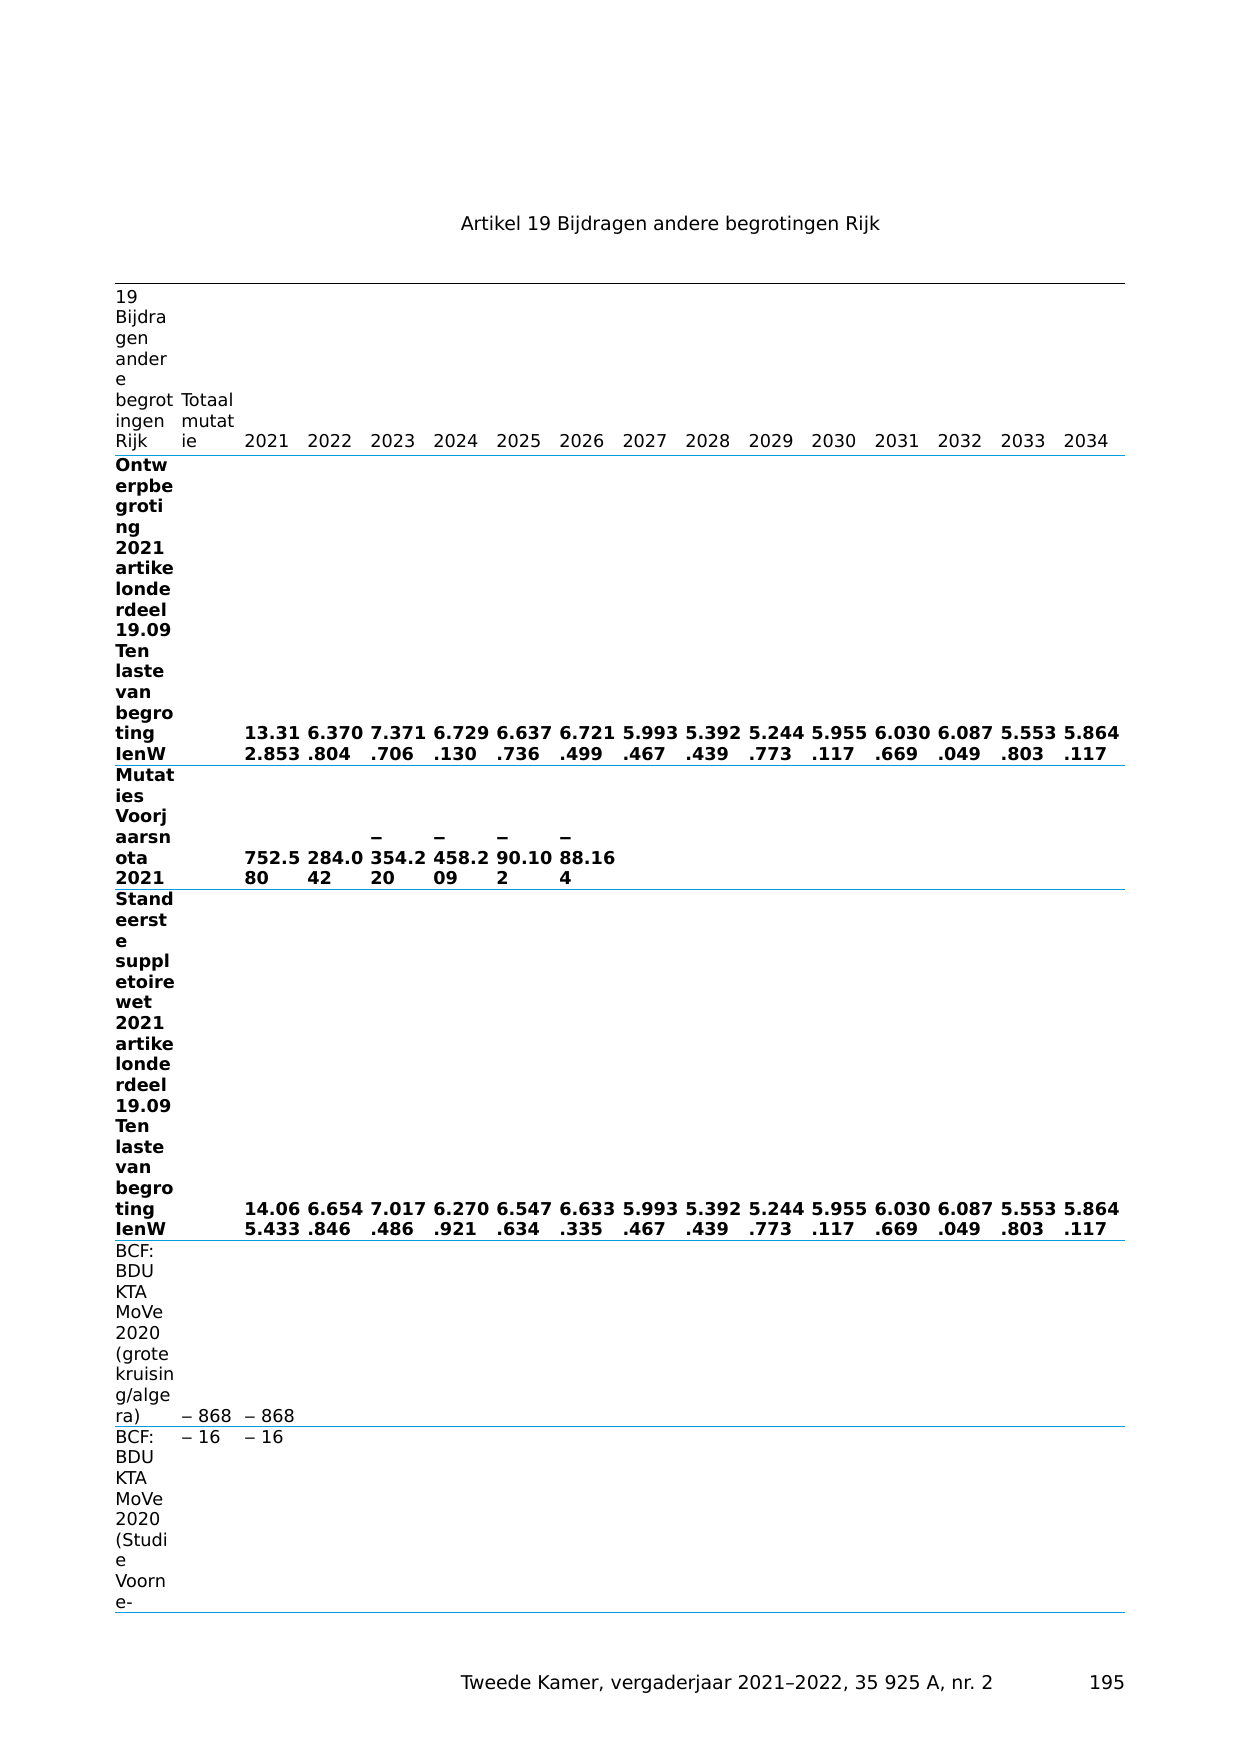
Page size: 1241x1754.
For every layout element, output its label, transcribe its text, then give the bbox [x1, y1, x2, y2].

table_cell 6.370.804 [304, 456, 367, 764]
table_cell Stand eerste suppletoire wet 2021 artikelonderdeel 19.09 Ten laste van begroting IenW [115, 890, 178, 1240]
table_cell 2023 [367, 284, 430, 455]
table_cell 284.042 [304, 766, 367, 889]
table_cell [619, 766, 682, 889]
table_cell [1060, 1427, 1125, 1612]
table_cell 6.547.634 [493, 890, 556, 1240]
table_cell [745, 766, 808, 889]
table_cell [745, 1241, 808, 1426]
table_cell ‒ 458.209 [430, 766, 493, 889]
table_cell [998, 1427, 1060, 1612]
table_cell [493, 1427, 556, 1612]
table_cell [556, 1241, 619, 1426]
table_cell 7.017.486 [367, 890, 430, 1240]
table_cell 5.864.117 [1060, 456, 1125, 764]
table_cell Ontwerpbegroting 2021 artikelonderdeel 19.09 Ten laste van begroting IenW [115, 456, 178, 764]
table_cell [430, 1241, 493, 1426]
table_cell 2031 [871, 284, 934, 455]
table_cell 6.030.669 [871, 456, 934, 764]
table_cell 5.955.117 [808, 890, 871, 1240]
table_cell 752.580 [241, 766, 304, 889]
table_cell Mutaties Voorjaarsnota 2021 [115, 766, 178, 889]
table_cell [1060, 766, 1125, 889]
table_cell 6.729.130 [430, 456, 493, 764]
table_header Tabel 88 Artikel 19 Bijdragen andere begrotingen Rijk (bedragen x € 1.000) [115, 258, 1125, 283]
table_cell [808, 1241, 871, 1426]
table_cell [808, 766, 871, 889]
table_cell [1060, 1241, 1125, 1426]
table_cell [367, 1427, 430, 1612]
table_cell ‒ 868 [178, 1241, 241, 1426]
table_cell [619, 1241, 682, 1426]
table_cell [304, 1241, 367, 1426]
table_cell 14.065.433 [241, 890, 304, 1240]
table_cell [556, 1427, 619, 1612]
table_cell [998, 766, 1060, 889]
table_cell 2032 [934, 284, 997, 455]
table_cell [430, 1427, 493, 1612]
table_cell [619, 1427, 682, 1612]
table_cell 5.244.773 [745, 890, 808, 1240]
table_cell ‒ 16 [178, 1427, 241, 1612]
table_cell 6.721.499 [556, 456, 619, 764]
table_cell 5.955.117 [808, 456, 871, 764]
table_cell [682, 1427, 745, 1612]
table_cell ‒ 16 [241, 1427, 304, 1612]
table_cell [367, 1241, 430, 1426]
table_cell 6.633.335 [556, 890, 619, 1240]
table_cell 6.030.669 [871, 890, 934, 1240]
table_cell ‒ 868 [241, 1241, 304, 1426]
table_cell [808, 1427, 871, 1612]
table_cell 2024 [430, 284, 493, 455]
table_cell 6.087.049 [934, 456, 997, 764]
table_cell 6.270.921 [430, 890, 493, 1240]
table_cell Totaal mutatie [178, 284, 241, 455]
table_cell 5.244.773 [745, 456, 808, 764]
table_cell 2028 [682, 284, 745, 455]
table_cell 5.864.117 [1060, 890, 1125, 1240]
table_cell [934, 766, 997, 889]
table_cell [871, 766, 934, 889]
table_cell 2029 [745, 284, 808, 455]
table_cell 13.312.853 [241, 456, 304, 764]
title Artikel 19 Bijdragen andere begrotingen Rijk [461, 213, 1125, 235]
table_cell 5.392.439 [682, 890, 745, 1240]
table_cell 5.553.803 [998, 456, 1060, 764]
table_cell 2025 [493, 284, 556, 455]
table_cell [304, 1427, 367, 1612]
table_cell [998, 1241, 1060, 1426]
table_cell 2030 [808, 284, 871, 455]
table_cell ‒ 354.220 [367, 766, 430, 889]
table_cell 2034 [1060, 284, 1125, 455]
table_cell [178, 890, 241, 1240]
table_cell 2022 [304, 284, 367, 455]
table_cell ‒ 88.164 [556, 766, 619, 889]
table_cell [934, 1427, 997, 1612]
table_cell 6.087.049 [934, 890, 997, 1240]
table_cell [178, 766, 241, 889]
table_cell 2033 [998, 284, 1060, 455]
table_cell [745, 1427, 808, 1612]
table_cell [178, 456, 241, 764]
table_cell 2026 [556, 284, 619, 455]
table_cell ‒ 90.102 [493, 766, 556, 889]
table_cell 7.371.706 [367, 456, 430, 764]
table_cell [682, 766, 745, 889]
table_cell 5.553.803 [998, 890, 1060, 1240]
table_cell 5.993.467 [619, 456, 682, 764]
table_cell 5.993.467 [619, 890, 682, 1240]
table_cell 6.637.736 [493, 456, 556, 764]
table_cell [871, 1427, 934, 1612]
table_cell [493, 1241, 556, 1426]
table_cell [682, 1241, 745, 1426]
table_cell BCF: BDU KTA MoVe 2020 (Studie Voorne- [115, 1427, 178, 1612]
table_cell [934, 1241, 997, 1426]
table_cell [871, 1241, 934, 1426]
table_cell 6.654.846 [304, 890, 367, 1240]
table_cell 2021 [241, 284, 304, 455]
table_cell 2027 [619, 284, 682, 455]
table_cell 5.392.439 [682, 456, 745, 764]
table_cell 19 Bijdragen andere begrotingen Rijk [115, 284, 178, 455]
table_cell BCF: BDU KTA MoVe 2020 (grote kruising/algera) [115, 1241, 178, 1426]
